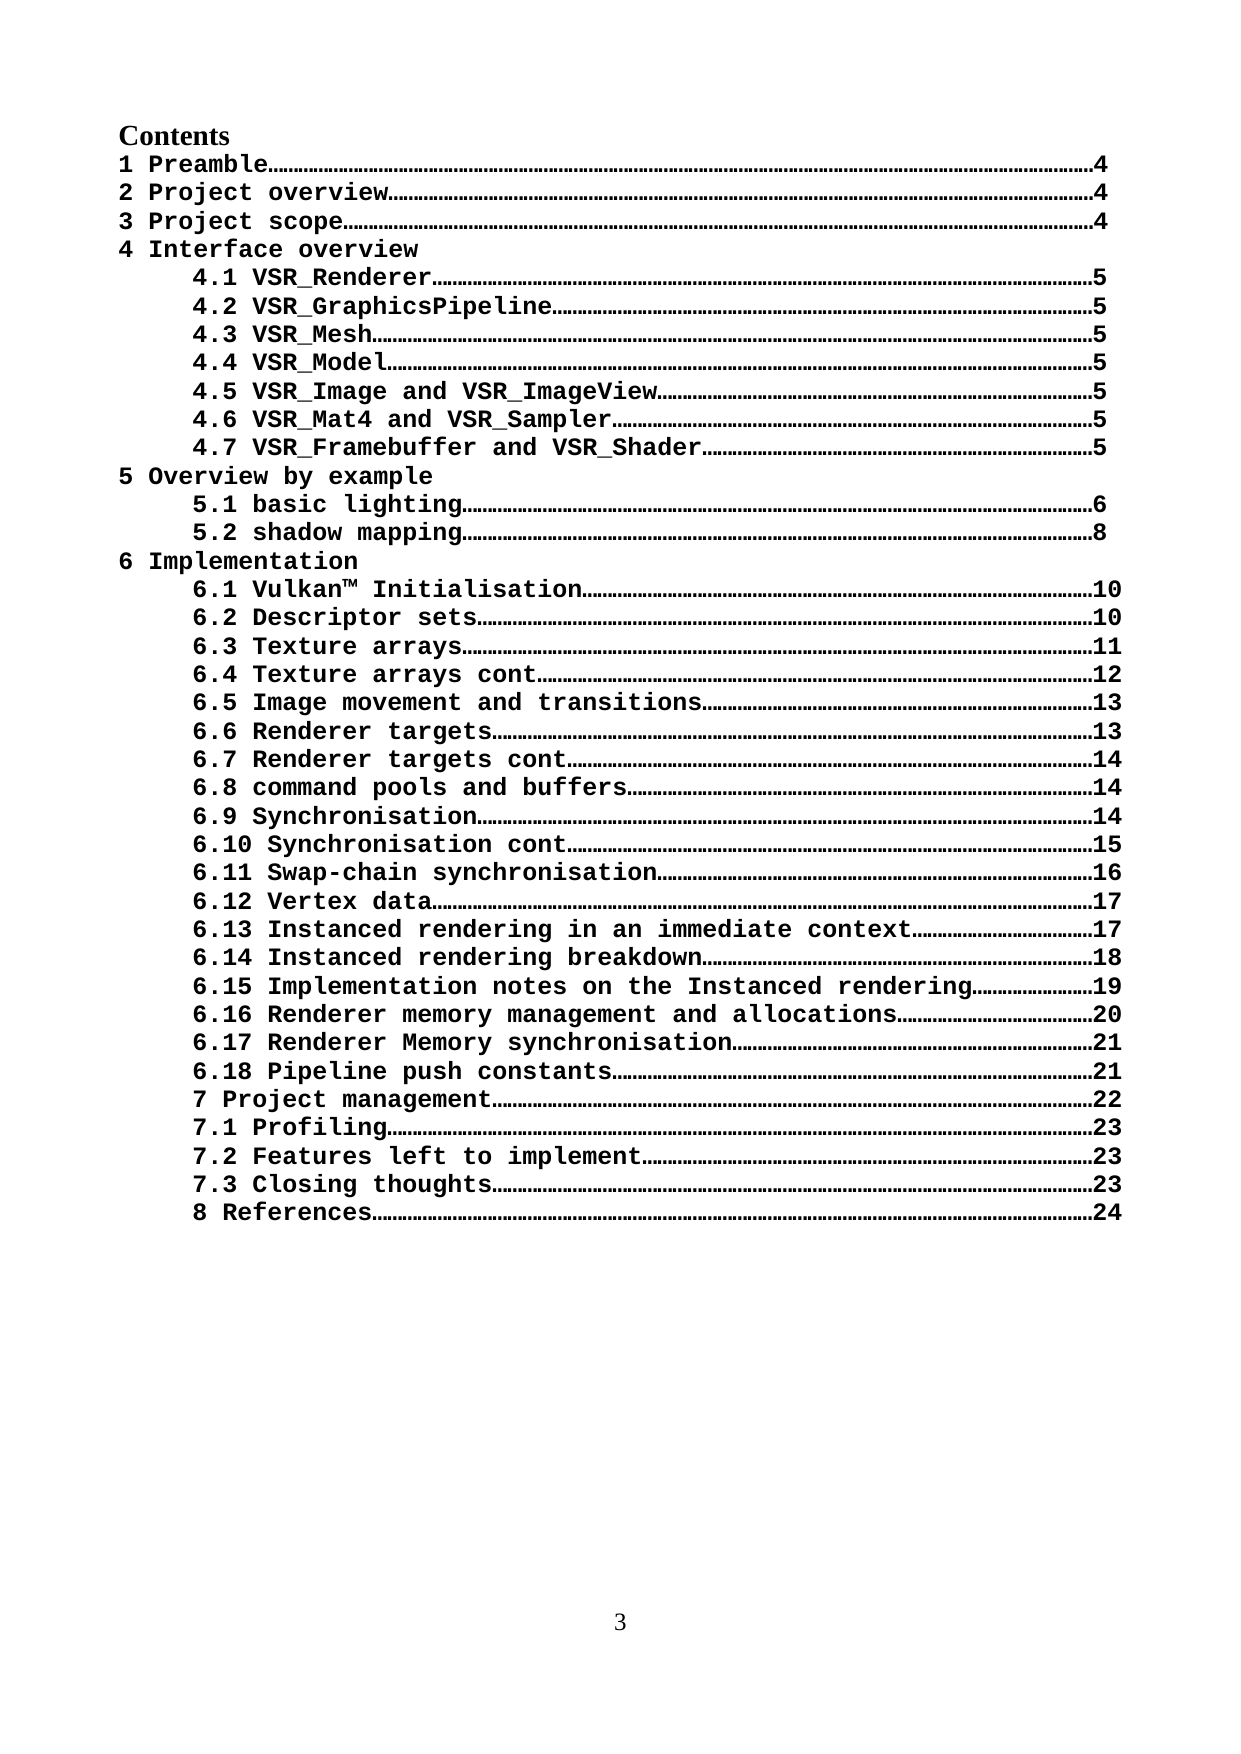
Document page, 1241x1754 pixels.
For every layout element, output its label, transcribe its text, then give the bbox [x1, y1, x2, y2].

text 6.4 Texture arrays cont…………………………………………………………………………………………………12 [118, 662, 1122, 690]
text 5.1 basic lighting………………………………………………………………………………………………………………6 [118, 492, 1122, 520]
text 4.4 VSR_Model……………………………………………………………………………………………………………………………5 [118, 350, 1122, 378]
text 5.2 shadow mapping………………………………………………………………………………………………………………8 [118, 520, 1122, 548]
text 6.11 Swap-chain synchronisation……………………………………………………………………………16 [118, 860, 1122, 888]
text 6.1 Vulkan™ Initialisation…………………………………………………………………………………………10 [118, 577, 1122, 605]
text 6.10 Synchronisation cont……………………………………………………………………………………………15 [118, 832, 1122, 860]
text 6.12 Vertex data……………………………………………………………………………………………………………………17 [118, 888, 1122, 917]
text 1 Preamble…………………………………………………………………………………………………………………………………………………4 [118, 152, 1122, 180]
text 6 Implementation [118, 548, 1122, 577]
text 7.1 Profiling……………………………………………………………………………………………………………………………23 [118, 1115, 1122, 1143]
text 6.2 Descriptor sets……………………………………………………………………………………………………………10 [118, 605, 1122, 633]
text 3 Project scope……………………………………………………………………………………………………………………………………4 [118, 208, 1122, 237]
text 2 Project overview……………………………………………………………………………………………………………………………4 [118, 180, 1122, 208]
text 4.2 VSR_GraphicsPipeline………………………………………………………………………………………………5 [118, 293, 1122, 322]
text 5 Overview by example [118, 463, 1122, 492]
text 6.8 command pools and buffers…………………………………………………………………………………14 [118, 775, 1122, 803]
text 6.3 Texture arrays………………………………………………………………………………………………………………11 [118, 633, 1122, 662]
text 7 Project management…………………………………………………………………………………………………………22 [118, 1087, 1122, 1115]
text 6.16 Renderer memory management and allocations…………………………………20 [118, 1002, 1122, 1030]
text 4.1 VSR_Renderer……………………………………………………………………………………………………………………5 [118, 265, 1122, 293]
text 6.13 Instanced rendering in an immediate context………………………………17 [118, 917, 1122, 945]
text Contents [118, 118, 1122, 152]
text 6.14 Instanced rendering breakdown……………………………………………………………………18 [118, 945, 1122, 973]
text 4.6 VSR_Mat4 and VSR_Sampler……………………………………………………………………………………5 [118, 407, 1122, 435]
text 7.2 Features left to implement………………………………………………………………………………23 [118, 1143, 1122, 1172]
text 7.3 Closing thoughts…………………………………………………………………………………………………………23 8 References………………………………………………………………………………………………………………………………24 [118, 1172, 1122, 1228]
text 6.9 Synchronisation……………………………………………………………………………………………………………14 [118, 803, 1122, 832]
text 4.3 VSR_Mesh………………………………………………………………………………………………………………………………5 [118, 322, 1122, 350]
text 6.18 Pipeline push constants……………………………………………………………………………………21 [118, 1058, 1122, 1087]
text 4.7 VSR_Framebuffer and VSR_Shader……………………………………………………………………5 [118, 435, 1122, 463]
text 6.15 Implementation notes on the Instanced rendering……………………19 [118, 973, 1122, 1002]
text 6.17 Renderer Memory synchronisation………………………………………………………………21 [118, 1030, 1122, 1058]
text 4.5 VSR_Image and VSR_ImageView……………………………………………………………………………5 [118, 378, 1122, 407]
text 6.7 Renderer targets cont……………………………………………………………………………………………14 [118, 747, 1122, 775]
text 4 Interface overview [118, 237, 1122, 265]
text 6.6 Renderer targets…………………………………………………………………………………………………………13 [118, 718, 1122, 747]
text 6.5 Image movement and transitions……………………………………………………………………13 [118, 690, 1122, 718]
